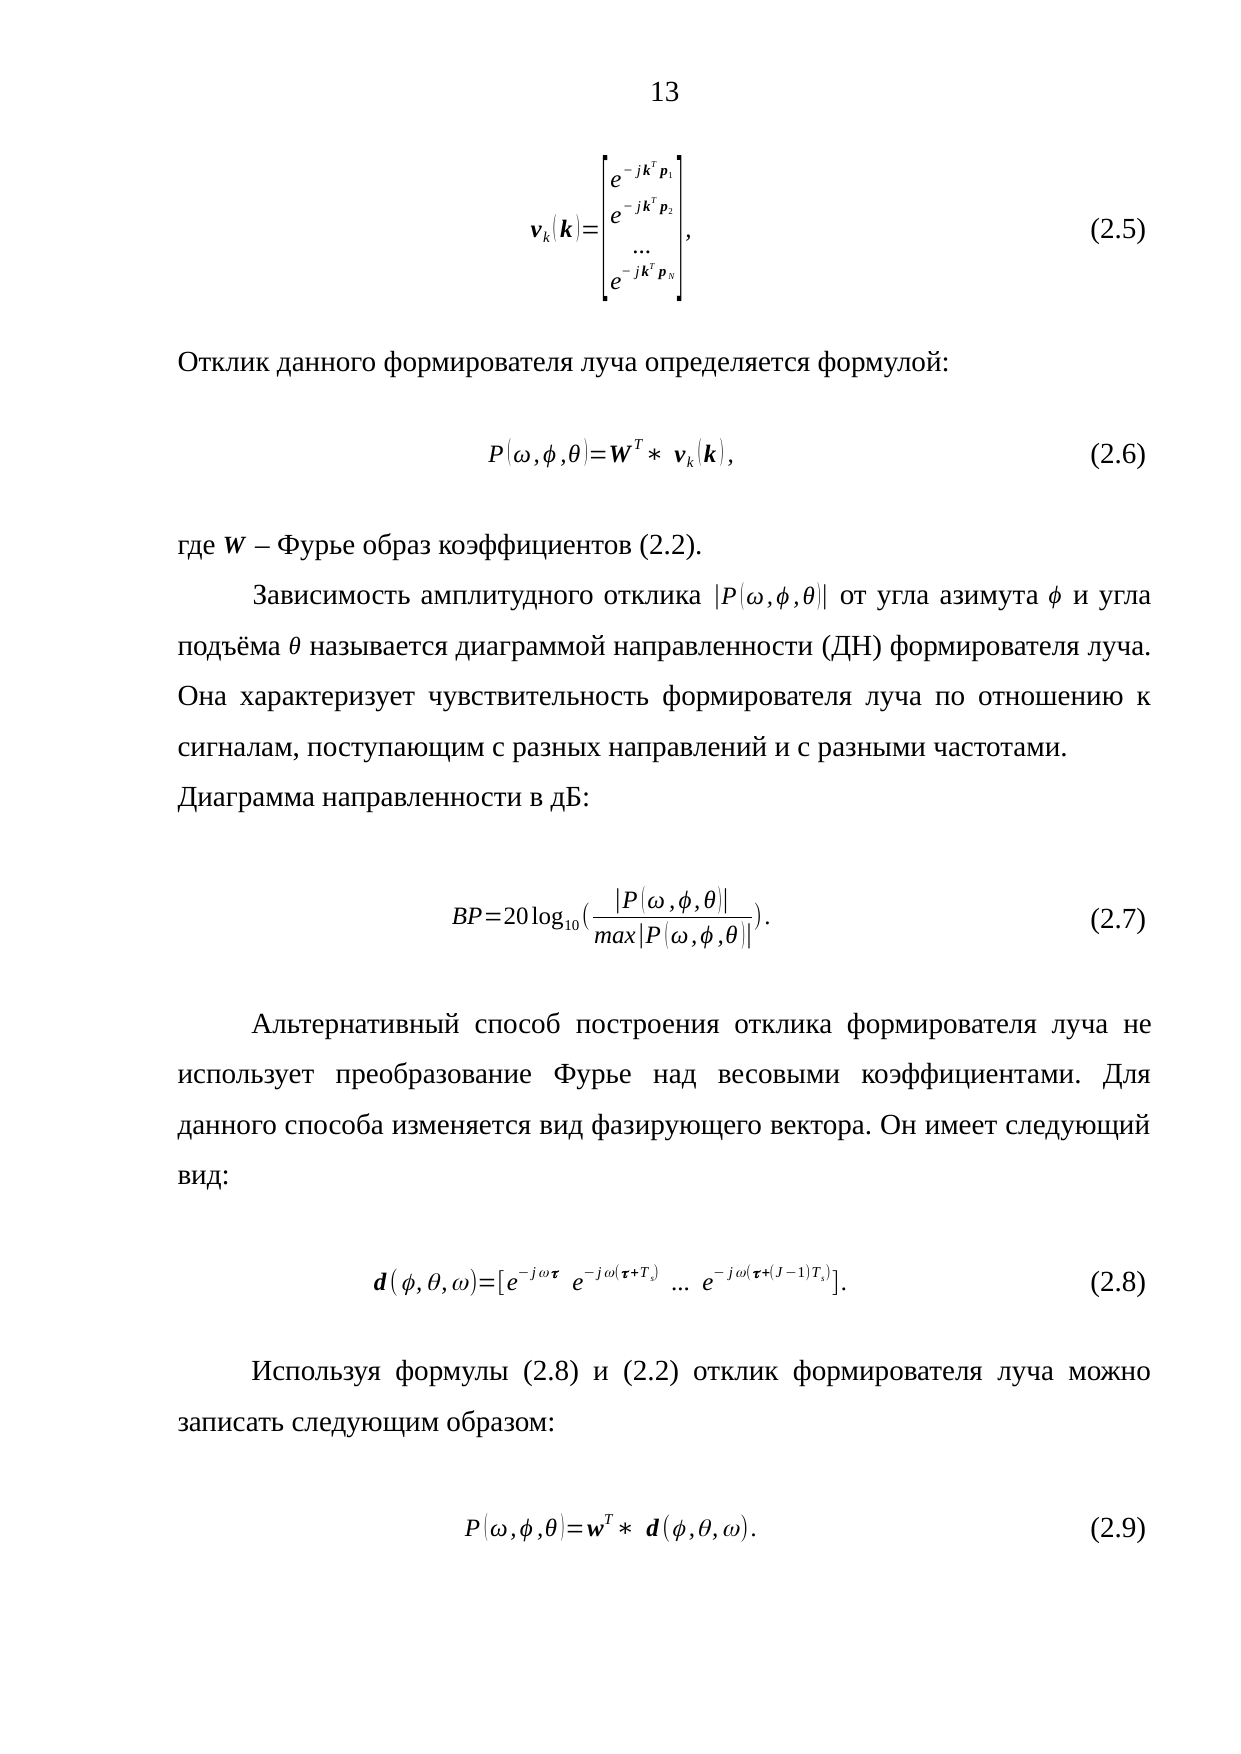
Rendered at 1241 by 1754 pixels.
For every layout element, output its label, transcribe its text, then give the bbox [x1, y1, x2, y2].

table_header [177, 1504, 1043, 1549]
text Зависимость амплитудного отклика от угла азимута и угла подъёма называется диаграммой направленности (ДН) формирователя луча. Она характеризует чувствительность формирователя луча по отношению к сигналам, поступающим с разных направлений и с разными частотами. [177, 577, 1152, 762]
text где – Фурье образ коэффициентов (2.2). [177, 527, 1152, 560]
table_header (2.6) [1043, 430, 1152, 476]
text Диаграмма направленности в дБ: [177, 779, 1152, 812]
table_header (2.5) [1043, 148, 1152, 308]
table_header [177, 1258, 1043, 1303]
table_header [177, 880, 1043, 956]
table_header [177, 430, 1043, 476]
table_header (2.8) [1043, 1258, 1152, 1303]
table_header [177, 148, 1043, 308]
table_header (2.7) [1043, 880, 1152, 956]
text Используя формулы (2.8) и (2.2) отклик формирователя луча можно записать следующим образом: [177, 1353, 1152, 1437]
table_header (2.9) [1043, 1504, 1152, 1549]
text Отклик данного формирователя луча определяется формулой: [177, 344, 1152, 377]
text Альтернативный способ построения отклика формирователя луча не использует преобразование Фурье над весовыми коэффициентами. Для данного способа изменяется вид фазирующего вектора. Он имеет следующий вид: [177, 1006, 1152, 1191]
